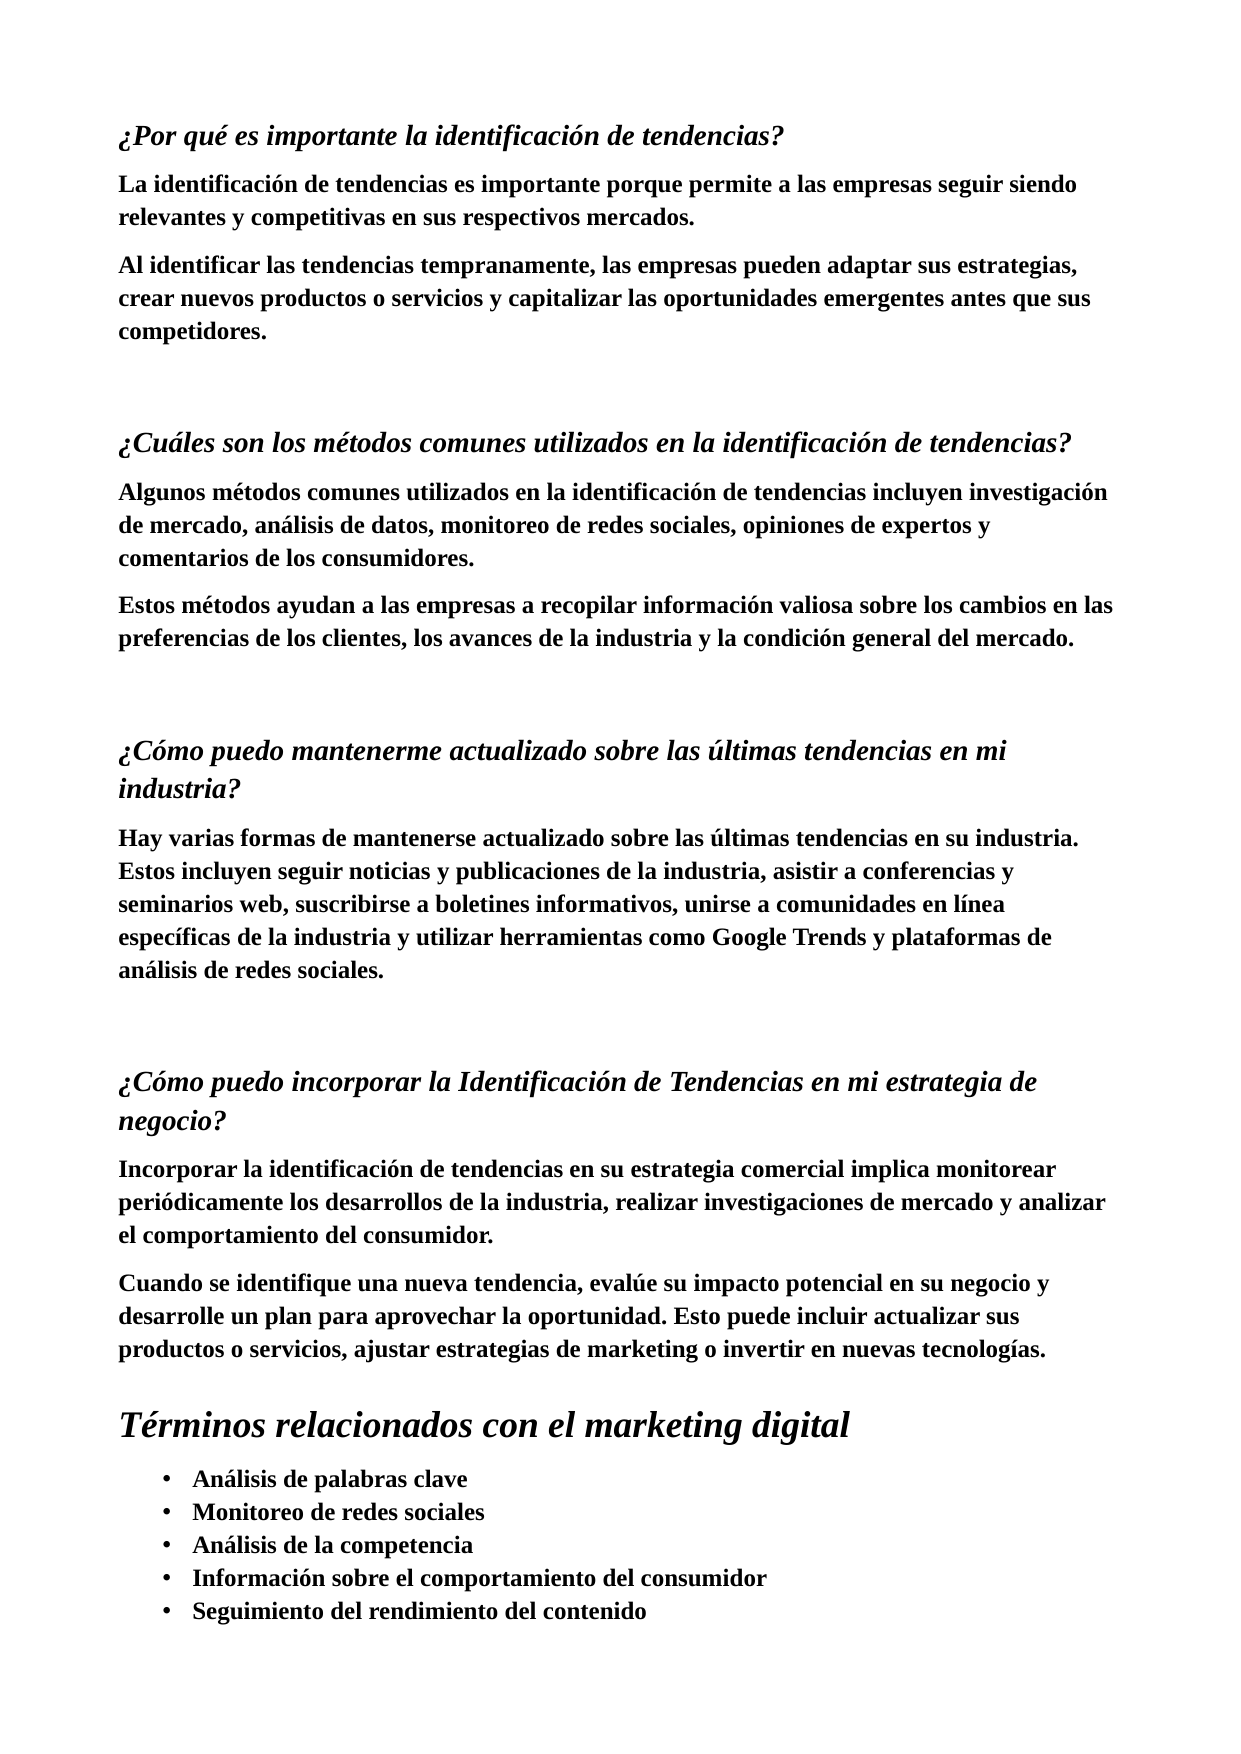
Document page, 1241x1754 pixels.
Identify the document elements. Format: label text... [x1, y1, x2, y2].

list Información sobre el comportamiento del consumidor [162, 1563, 1122, 1592]
text Cuando se identifique una nueva tendencia, evalúe su impacto potencial en su negocio y desarrolle un plan para aprovechar la oportunidad. Esto puede incluir actualizar sus productos o servicios, ajustar estrategias de marketing o invertir en nuevas tecnologías. [118, 1268, 1122, 1363]
text Al identificar las tendencias tempranamente, las empresas pueden adaptar sus estrategias, crear nuevos productos o servicios y capitalizar las oportunidades emergentes antes que sus competidores. [118, 250, 1122, 344]
list Análisis de palabras clave [162, 1464, 1122, 1493]
list Análisis de la competencia [162, 1530, 1122, 1559]
text Algunos métodos comunes utilizados en la identificación de tendencias incluyen investigación de mercado, análisis de datos, monitoreo de redes sociales, opiniones de expertos y comentarios de los consumidores. [118, 477, 1122, 571]
text Estos métodos ayudan a las empresas a recopilar información valiosa sobre los cambios en las preferencias de los clientes, los avances de la industria y la condición general del mercado. [118, 590, 1122, 652]
subtitle ¿Por qué es importante la identificación de tendencias? [118, 118, 1122, 152]
text Incorporar la identificación de tendencias en su estrategia comercial implica monitorear periódicamente los desarrollos de la industria, realizar investigaciones de mercado y analizar el comportamiento del consumidor. [118, 1154, 1122, 1249]
list Monitoreo de redes sociales [162, 1497, 1122, 1526]
subtitle ¿Cómo puedo incorporar la Identificación de Tendencias en mi estrategia de negocio? [118, 1064, 1122, 1137]
text Hay varias formas de mantenerse actualizado sobre las últimas tendencias en su industria. Estos incluyen seguir noticias y publicaciones de la industria, asistir a conferencias y seminarios web, suscribirse a boletines informativos, unirse a comunidades en línea específicas de la industria y utilizar herramientas como Google Trends y plataformas de análisis de redes sociales. [118, 823, 1122, 983]
subtitle Términos relacionados con el marketing digital [118, 1402, 1122, 1445]
subtitle ¿Cuáles son los métodos comunes utilizados en la identificación de tendencias? [118, 426, 1122, 459]
list Seguimiento del rendimiento del contenido [162, 1596, 1122, 1625]
text La identificación de tendencias es importante porque permite a las empresas seguir siendo relevantes y competitivas en sus respectivos mercados. [118, 169, 1122, 231]
subtitle ¿Cómo puedo mantenerme actualizado sobre las últimas tendencias en mi industria? [118, 733, 1122, 805]
